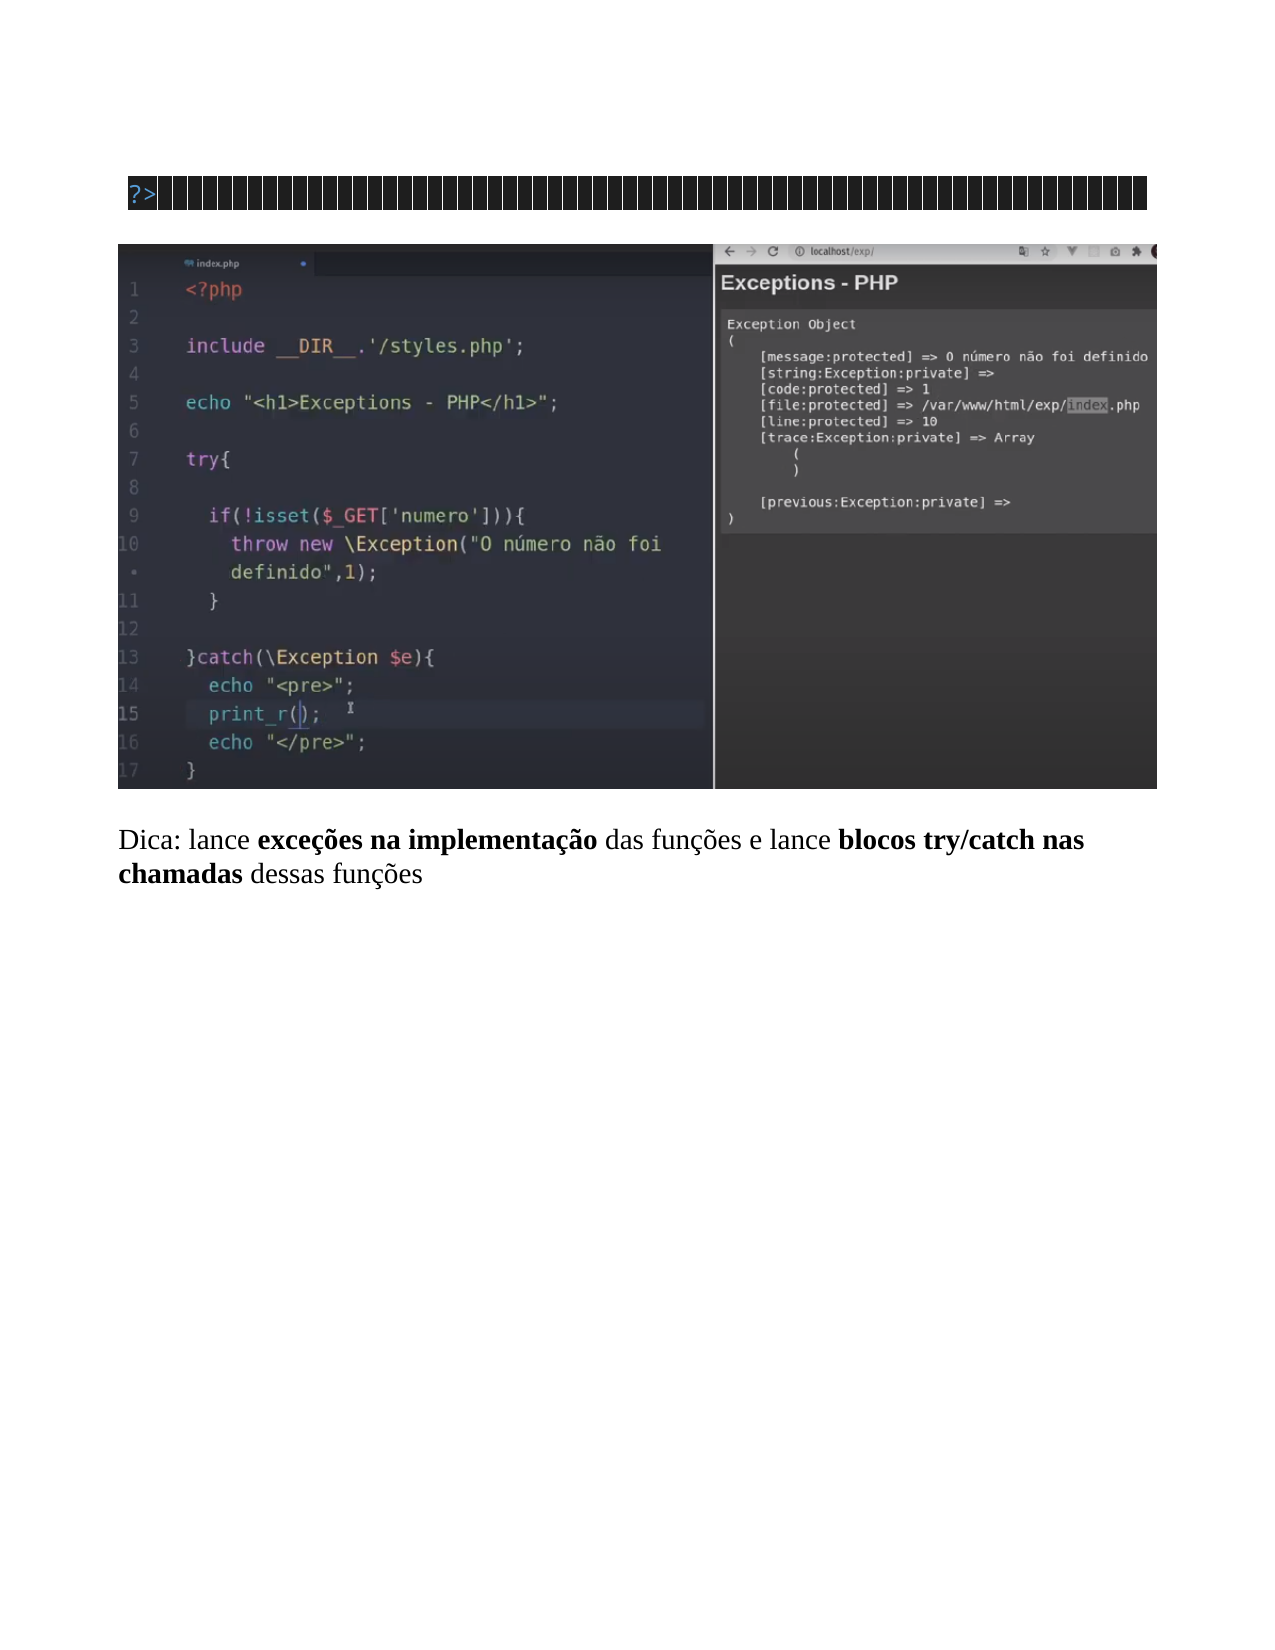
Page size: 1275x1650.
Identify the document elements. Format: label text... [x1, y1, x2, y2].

text Dica: lance exceções na implementação das funções e lance blocos try/catch nas chamadas dessas funções [118, 822, 1157, 889]
text ?> [118, 176, 1157, 244]
picture [118, 244, 1157, 789]
